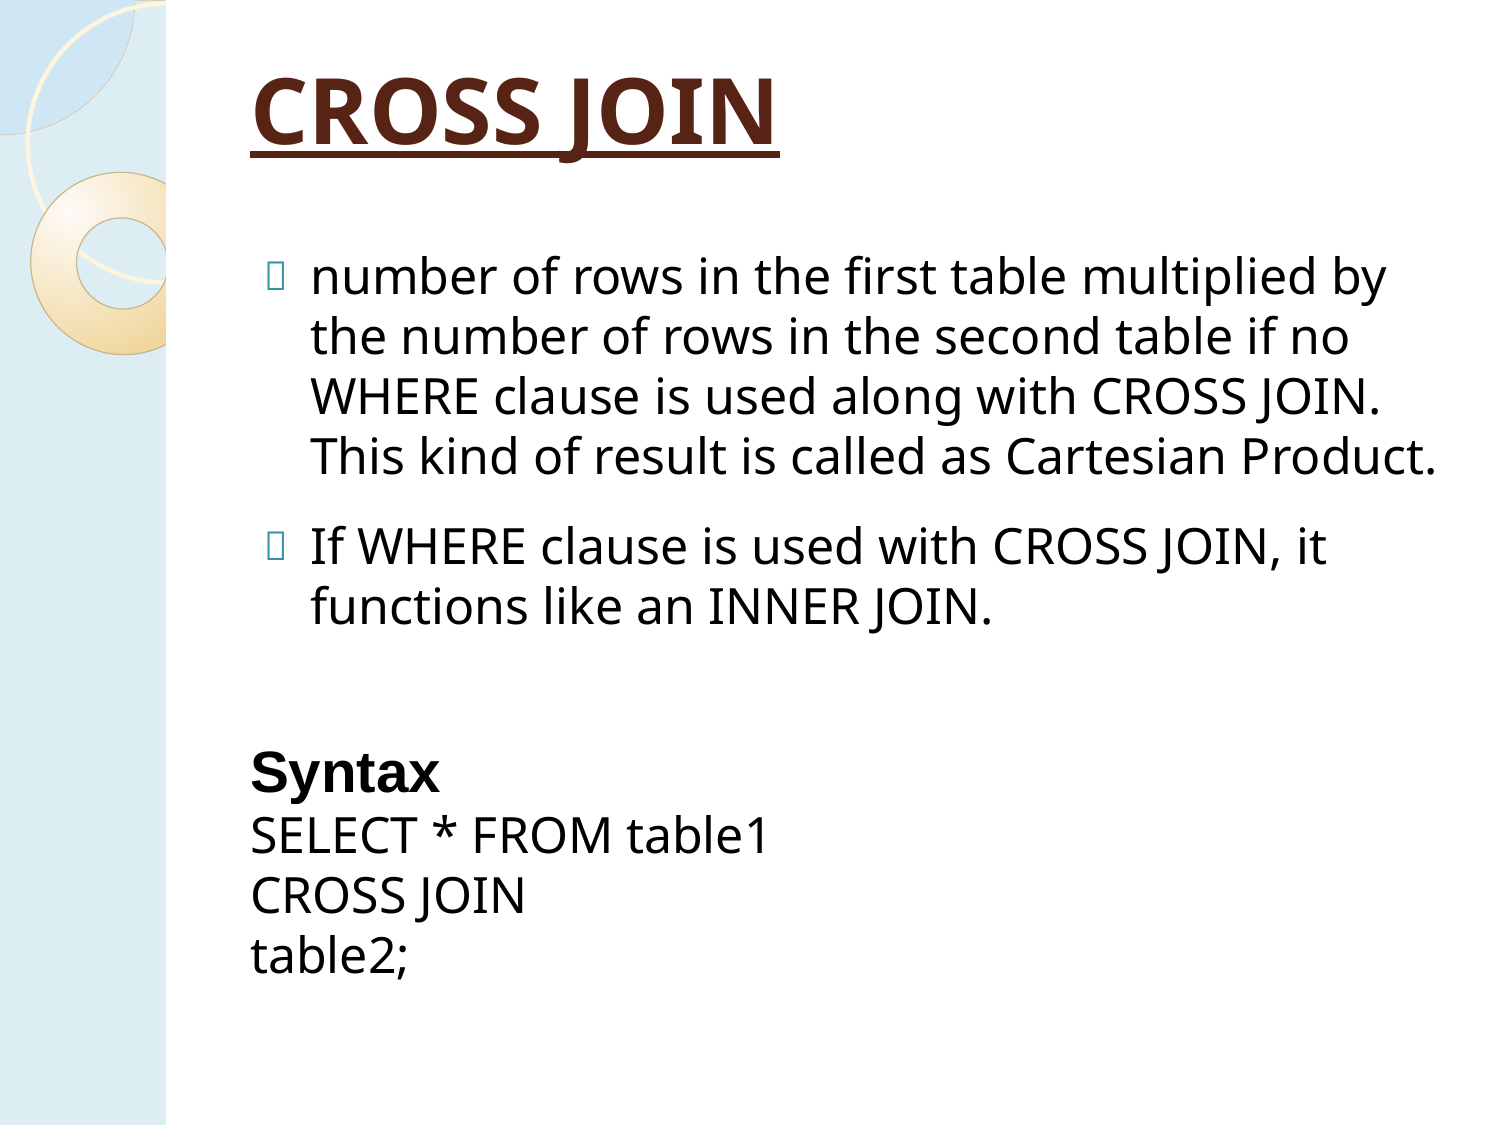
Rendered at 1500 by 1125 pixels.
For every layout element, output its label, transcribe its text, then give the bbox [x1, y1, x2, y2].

title CROSS JOIN [235, 45, 1466, 233]
list number of rows in the first table multiplied by the number of rows in the second table if no WHERE clause is used along with CROSS JOIN. This kind of result is called as Cartesian Product. If WHERE clause is used with CROSS JOIN, it functions like an INNER JOIN. Syntax SELECT * FROM table1 CROSS JOIN table2; [235, 237, 1466, 1025]
